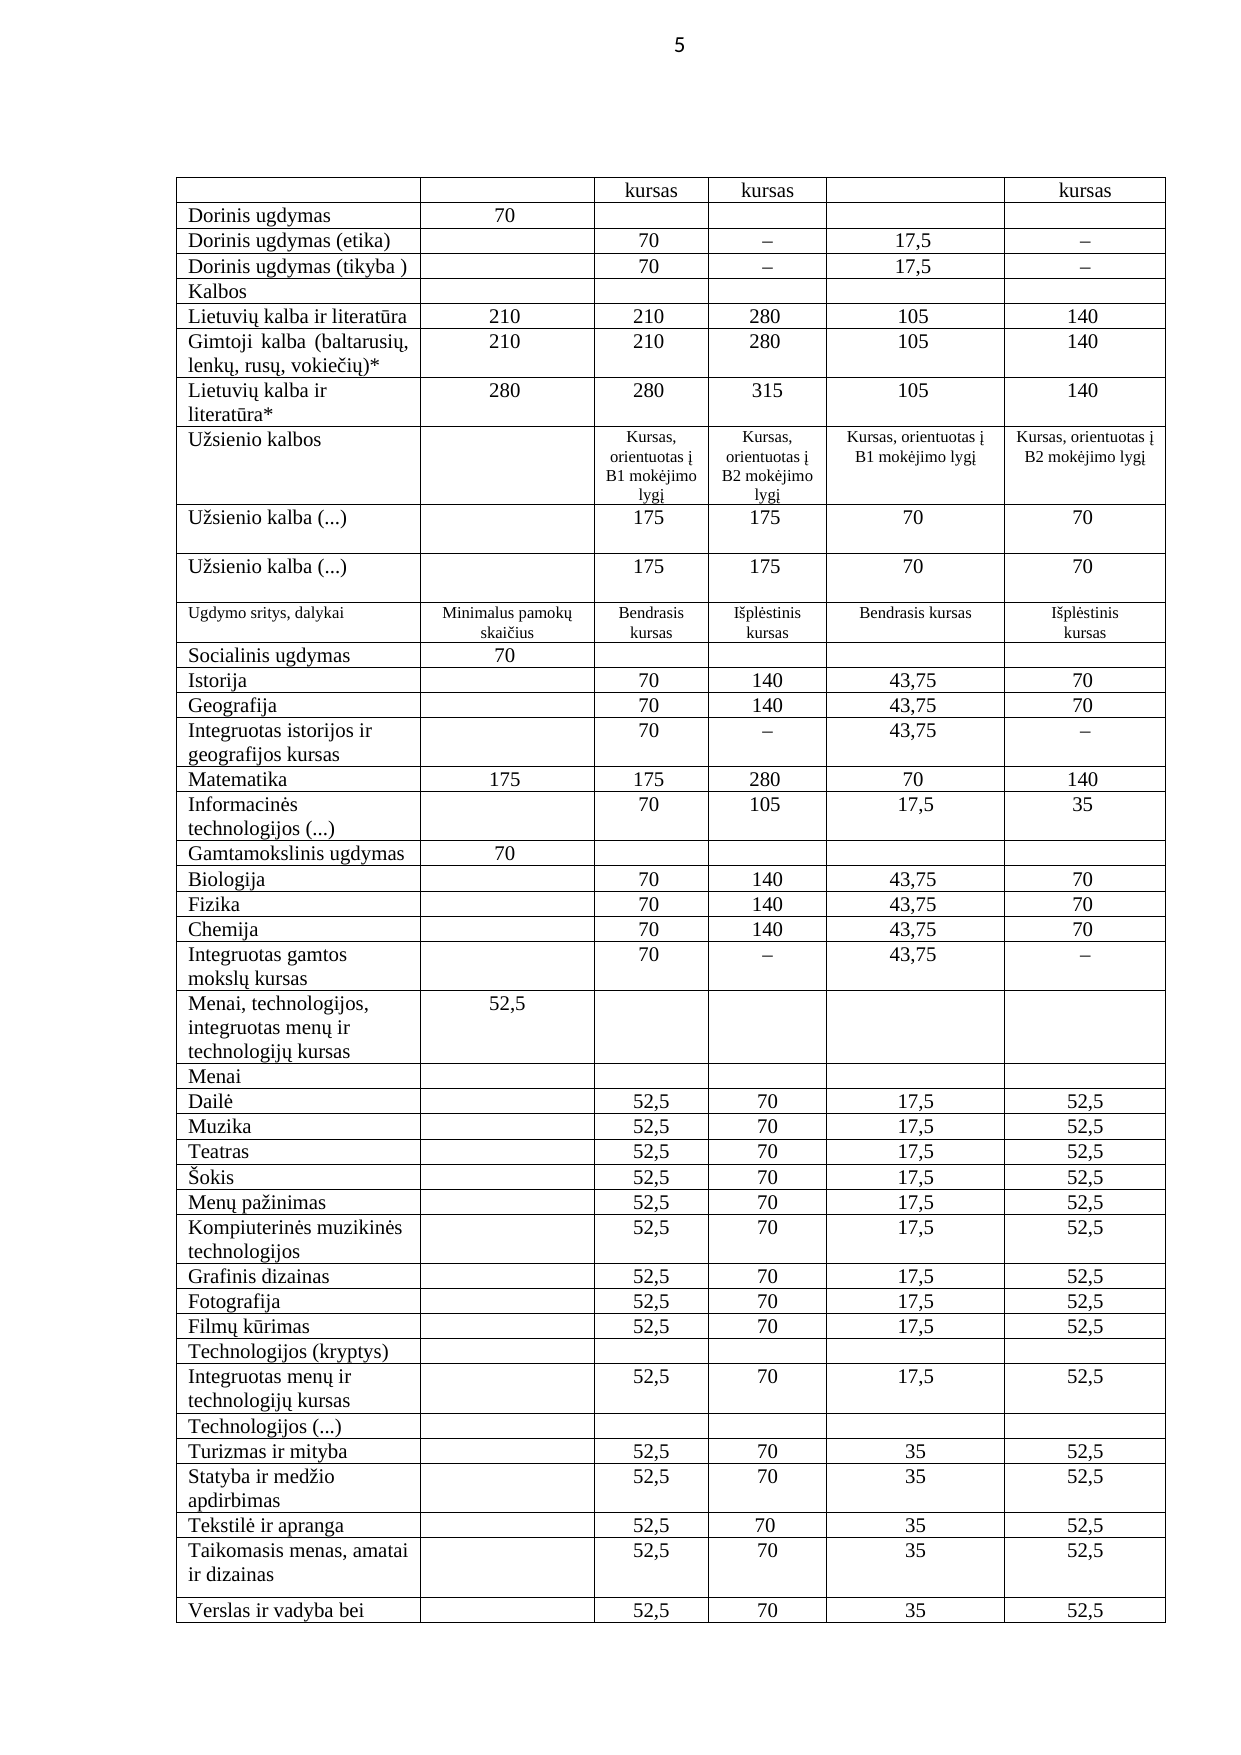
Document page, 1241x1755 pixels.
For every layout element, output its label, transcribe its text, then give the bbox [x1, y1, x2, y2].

table_cell [421, 178, 594, 202]
table_cell [421, 279, 594, 303]
table_cell 52,5 [1005, 1215, 1165, 1263]
table_cell Šokis [177, 1165, 420, 1189]
table_cell 52,5 [1005, 1114, 1165, 1138]
table_cell [421, 1114, 594, 1138]
table_cell 35 [1005, 792, 1165, 840]
table_cell 140 [1005, 767, 1165, 791]
table_cell 70 [827, 505, 1004, 553]
table_cell 70 [595, 668, 708, 692]
table_cell [421, 1414, 594, 1438]
table_cell [421, 1339, 594, 1363]
table_cell 70 [1005, 917, 1165, 941]
table_cell [1005, 1414, 1165, 1438]
table_cell 52,5 [595, 1114, 708, 1138]
table_cell Minimalus pamokų skaičius [421, 603, 594, 642]
table_cell Lietuvių kalba ir literatūra* [177, 378, 420, 426]
table_cell Integruotas menų ir technologijų kursas [177, 1364, 420, 1412]
table_cell [595, 643, 708, 667]
table_cell 17,5 [827, 1089, 1004, 1113]
table_cell [421, 427, 594, 504]
table_cell Užsienio kalba (...) [177, 505, 420, 553]
table_cell 70 [595, 229, 708, 252]
table_cell 175 [595, 767, 708, 791]
table_cell 70 [595, 917, 708, 941]
table_cell – [1005, 942, 1165, 990]
table_cell 17,5 [827, 1314, 1004, 1338]
table_cell 140 [1005, 304, 1165, 328]
table_cell 35 [827, 1598, 1004, 1622]
table_cell 280 [709, 767, 826, 791]
table_cell – [709, 942, 826, 990]
table_cell [421, 1089, 594, 1113]
table_cell 70 [709, 1089, 826, 1113]
table_cell [421, 1513, 594, 1537]
table_cell 210 [595, 329, 708, 377]
table_cell 52,5 [421, 991, 594, 1063]
table_cell [1005, 991, 1165, 1063]
table_cell 175 [421, 767, 594, 791]
table_cell Gamtamokslinis ugdymas [177, 841, 420, 865]
table_cell Matematika [177, 767, 420, 791]
table_cell [421, 1215, 594, 1263]
table_cell 17,5 [827, 1264, 1004, 1288]
table_cell Užsienio kalba (...) [177, 554, 420, 602]
table_cell 52,5 [1005, 1264, 1165, 1288]
table_cell 43,75 [827, 942, 1004, 990]
table_cell kursas [709, 178, 826, 202]
table_cell Menų pažinimas [177, 1190, 420, 1214]
table_cell 210 [421, 329, 594, 377]
table_cell Geografija [177, 693, 420, 717]
table_cell Biologija [177, 866, 420, 891]
table_cell 35 [827, 1464, 1004, 1512]
table_cell [709, 991, 826, 1063]
table_cell Filmų kūrimas [177, 1314, 420, 1338]
table_cell 70 [1005, 866, 1165, 891]
table_cell [1005, 1339, 1165, 1363]
table_cell 175 [595, 554, 708, 602]
table_cell 43,75 [827, 892, 1004, 916]
table_cell [827, 203, 1004, 227]
table_cell 70 [709, 1114, 826, 1138]
table_cell Lietuvių kalba ir literatūra [177, 304, 420, 328]
table_cell 17,5 [827, 1165, 1004, 1189]
table_cell 43,75 [827, 668, 1004, 692]
table_cell [827, 991, 1004, 1063]
table_cell Užsienio kalbos [177, 427, 420, 504]
table_cell Dorinis ugdymas (tikyba ) [177, 254, 420, 278]
table_cell Statyba ir medžio apdirbimas [177, 1464, 420, 1512]
table_cell [421, 1464, 594, 1512]
table_cell 52,5 [595, 1140, 708, 1163]
table_cell [421, 792, 594, 840]
table_cell – [1005, 229, 1165, 252]
table_cell [827, 643, 1004, 667]
table_cell 70 [709, 1165, 826, 1189]
table_cell 175 [709, 505, 826, 553]
table_cell [827, 1339, 1004, 1363]
table_cell 70 [595, 792, 708, 840]
table_cell [595, 1064, 708, 1088]
table_cell [827, 841, 1004, 865]
table_cell 52,5 [1005, 1439, 1165, 1463]
table_cell – [709, 718, 826, 766]
table_cell 315 [709, 378, 826, 426]
table_cell Turizmas ir mityba [177, 1439, 420, 1463]
table_cell – [709, 229, 826, 252]
table_cell kursas [595, 178, 708, 202]
table_cell 105 [709, 792, 826, 840]
table_cell [421, 1190, 594, 1214]
table_cell 52,5 [1005, 1089, 1165, 1113]
table_cell 70 [421, 203, 594, 227]
table_cell 210 [421, 304, 594, 328]
table_cell 43,75 [827, 917, 1004, 941]
table_cell 52,5 [1005, 1289, 1165, 1313]
table_cell [709, 1414, 826, 1438]
table_cell 280 [709, 304, 826, 328]
table_cell 70 [709, 1289, 826, 1313]
table_cell 52,5 [595, 1089, 708, 1113]
table_cell Taikomasis menas, amatai ir dizainas [177, 1538, 420, 1597]
table_cell 70 [709, 1439, 826, 1463]
table_cell 70 [595, 892, 708, 916]
table_cell 70 [1005, 668, 1165, 692]
table_cell 52,5 [595, 1364, 708, 1412]
table_cell 70 [709, 1314, 826, 1338]
table_cell 52,5 [595, 1439, 708, 1463]
table_cell [421, 866, 594, 891]
table_cell [709, 1339, 826, 1363]
table_cell 70 [827, 767, 1004, 791]
table_cell 70 [595, 718, 708, 766]
table_cell Chemija [177, 917, 420, 941]
table_cell 70 [1005, 554, 1165, 602]
table_cell 140 [1005, 378, 1165, 426]
table_cell Ugdymo sritys, dalykai [177, 603, 420, 642]
table_cell [709, 1064, 826, 1088]
table_cell [595, 841, 708, 865]
table_cell [421, 917, 594, 941]
table_cell 140 [709, 892, 826, 916]
table_cell [709, 643, 826, 667]
table_cell 17,5 [827, 1190, 1004, 1214]
table_cell 52,5 [595, 1190, 708, 1214]
table_cell 35 [827, 1513, 1004, 1537]
table_cell [421, 1289, 594, 1313]
table_cell 43,75 [827, 693, 1004, 717]
table_cell 35 [827, 1538, 1004, 1597]
table_cell 17,5 [827, 1114, 1004, 1138]
table_cell 175 [595, 505, 708, 553]
table_cell Menai, technologijos, integruotas menų ir technologijų kursas [177, 991, 420, 1063]
table_cell 52,5 [1005, 1464, 1165, 1512]
table_cell Grafinis dizainas [177, 1264, 420, 1288]
table_cell – [1005, 718, 1165, 766]
table_cell [595, 991, 708, 1063]
table_cell 70 [709, 1513, 826, 1537]
table_cell [421, 505, 594, 553]
table_cell [421, 693, 594, 717]
table_cell 70 [709, 1464, 826, 1512]
table_cell 52,5 [1005, 1165, 1165, 1189]
table_cell [421, 1364, 594, 1412]
table_cell 52,5 [1005, 1364, 1165, 1412]
table_cell 52,5 [1005, 1140, 1165, 1163]
table_cell 52,5 [595, 1264, 708, 1288]
table_cell 52,5 [595, 1215, 708, 1263]
table_cell Socialinis ugdymas [177, 643, 420, 667]
table_cell [421, 229, 594, 252]
table_cell [595, 279, 708, 303]
table_cell [827, 1414, 1004, 1438]
table_cell [421, 254, 594, 278]
table_cell Išplėstinis kursas [1005, 603, 1165, 642]
table_cell 17,5 [827, 1140, 1004, 1163]
table_cell [595, 1414, 708, 1438]
table_cell [177, 178, 420, 202]
table_cell Dorinis ugdymas (etika) [177, 229, 420, 252]
table_cell [421, 1314, 594, 1338]
table_cell [595, 203, 708, 227]
table_cell 140 [709, 917, 826, 941]
table_cell 105 [827, 378, 1004, 426]
table_cell 70 [709, 1140, 826, 1163]
table_cell [1005, 841, 1165, 865]
table_cell 52,5 [595, 1464, 708, 1512]
table_cell [421, 1439, 594, 1463]
table_cell 52,5 [595, 1314, 708, 1338]
table_cell Kursas, orientuotas į B1 mokėjimo lygį [827, 427, 1004, 504]
table_cell [421, 1598, 594, 1622]
table_cell [421, 718, 594, 766]
table_cell [421, 1140, 594, 1163]
table_cell [595, 1339, 708, 1363]
table_cell 52,5 [595, 1165, 708, 1189]
table_cell 17,5 [827, 792, 1004, 840]
table_cell 17,5 [827, 254, 1004, 278]
table_cell 105 [827, 304, 1004, 328]
table_cell – [709, 254, 826, 278]
table_cell 70 [421, 841, 594, 865]
table_cell Fotografija [177, 1289, 420, 1313]
table_cell Integruotas gamtos mokslų kursas [177, 942, 420, 990]
table_cell [421, 668, 594, 692]
table_cell [709, 279, 826, 303]
table_cell Kursas, orientuotas į B2 mokėjimo lygį [1005, 427, 1165, 504]
table_cell Verslas ir vadyba bei [177, 1598, 420, 1622]
table_cell Fizika [177, 892, 420, 916]
table_cell 280 [421, 378, 594, 426]
table_cell 52,5 [1005, 1513, 1165, 1537]
table_cell 70 [595, 693, 708, 717]
table_cell 52,5 [595, 1289, 708, 1313]
table_cell 70 [1005, 693, 1165, 717]
table_cell [709, 203, 826, 227]
table_cell 140 [709, 668, 826, 692]
table_cell 70 [709, 1364, 826, 1412]
table_cell 17,5 [827, 229, 1004, 252]
table_cell 140 [709, 866, 826, 891]
table_cell kursas [1005, 178, 1165, 202]
table_cell 70 [709, 1538, 826, 1597]
table_cell 70 [1005, 892, 1165, 916]
table_cell 52,5 [595, 1538, 708, 1597]
table_cell 140 [709, 693, 826, 717]
table_cell Bendrasis kursas [827, 603, 1004, 642]
table_cell 210 [595, 304, 708, 328]
table_cell 52,5 [595, 1513, 708, 1537]
table_cell [421, 942, 594, 990]
table_cell Bendrasis kursas [595, 603, 708, 642]
table_cell 70 [709, 1264, 826, 1288]
table_cell 70 [709, 1215, 826, 1263]
table_cell Dorinis ugdymas [177, 203, 420, 227]
table_cell Dailė [177, 1089, 420, 1113]
table_cell Kompiuterinės muzikinės technologijos [177, 1215, 420, 1263]
table_cell Integruotas istorijos ir geografijos kursas [177, 718, 420, 766]
table_cell [421, 1064, 594, 1088]
table_cell [421, 892, 594, 916]
table_cell [1005, 203, 1165, 227]
table_cell Istorija [177, 668, 420, 692]
table_cell Technologijos (kryptys) [177, 1339, 420, 1363]
table_cell Tekstilė ir apranga [177, 1513, 420, 1537]
table_cell 52,5 [1005, 1190, 1165, 1214]
table_cell 43,75 [827, 866, 1004, 891]
table_cell 70 [595, 254, 708, 278]
table_cell [827, 178, 1004, 202]
table_cell 35 [827, 1439, 1004, 1463]
table_cell Kursas, orientuotas į B2 mokėjimo lygį [709, 427, 826, 504]
table_cell 105 [827, 329, 1004, 377]
table_cell [1005, 643, 1165, 667]
table_cell [1005, 279, 1165, 303]
table_cell [421, 1538, 594, 1597]
table_cell [827, 279, 1004, 303]
table_cell 280 [709, 329, 826, 377]
table_cell 52,5 [1005, 1598, 1165, 1622]
table_cell 70 [709, 1190, 826, 1214]
table_cell 52,5 [1005, 1314, 1165, 1338]
table_cell [709, 841, 826, 865]
table_cell Muzika [177, 1114, 420, 1138]
table_cell 52,5 [595, 1598, 708, 1622]
table_cell Teatras [177, 1140, 420, 1163]
table_cell Kalbos [177, 279, 420, 303]
table_cell Technologijos (...) [177, 1414, 420, 1438]
table_cell 280 [595, 378, 708, 426]
table_cell Išplėstinis kursas [709, 603, 826, 642]
table_cell 70 [421, 643, 594, 667]
table_cell 17,5 [827, 1364, 1004, 1412]
table_cell 52,5 [1005, 1538, 1165, 1597]
table_cell 17,5 [827, 1215, 1004, 1263]
table_cell Menai [177, 1064, 420, 1088]
table_cell Gimtoji kalba (baltarusių, lenkų, rusų, vokiečių)* [177, 329, 420, 377]
table_cell Informacinės technologijos (...) [177, 792, 420, 840]
table_cell 70 [1005, 505, 1165, 553]
table_cell 70 [827, 554, 1004, 602]
table_cell 70 [595, 942, 708, 990]
table_cell 17,5 [827, 1289, 1004, 1313]
table_cell – [1005, 254, 1165, 278]
table_cell Kursas, orientuotas į B1 mokėjimo lygį [595, 427, 708, 504]
table_cell 43,75 [827, 718, 1004, 766]
table_cell 70 [595, 866, 708, 891]
table_cell [1005, 1064, 1165, 1088]
table_cell [421, 1165, 594, 1189]
table_cell [421, 1264, 594, 1288]
table_cell [827, 1064, 1004, 1088]
table_cell [421, 554, 594, 602]
table_cell 70 [709, 1598, 826, 1622]
table_cell 175 [709, 554, 826, 602]
table_cell 140 [1005, 329, 1165, 377]
